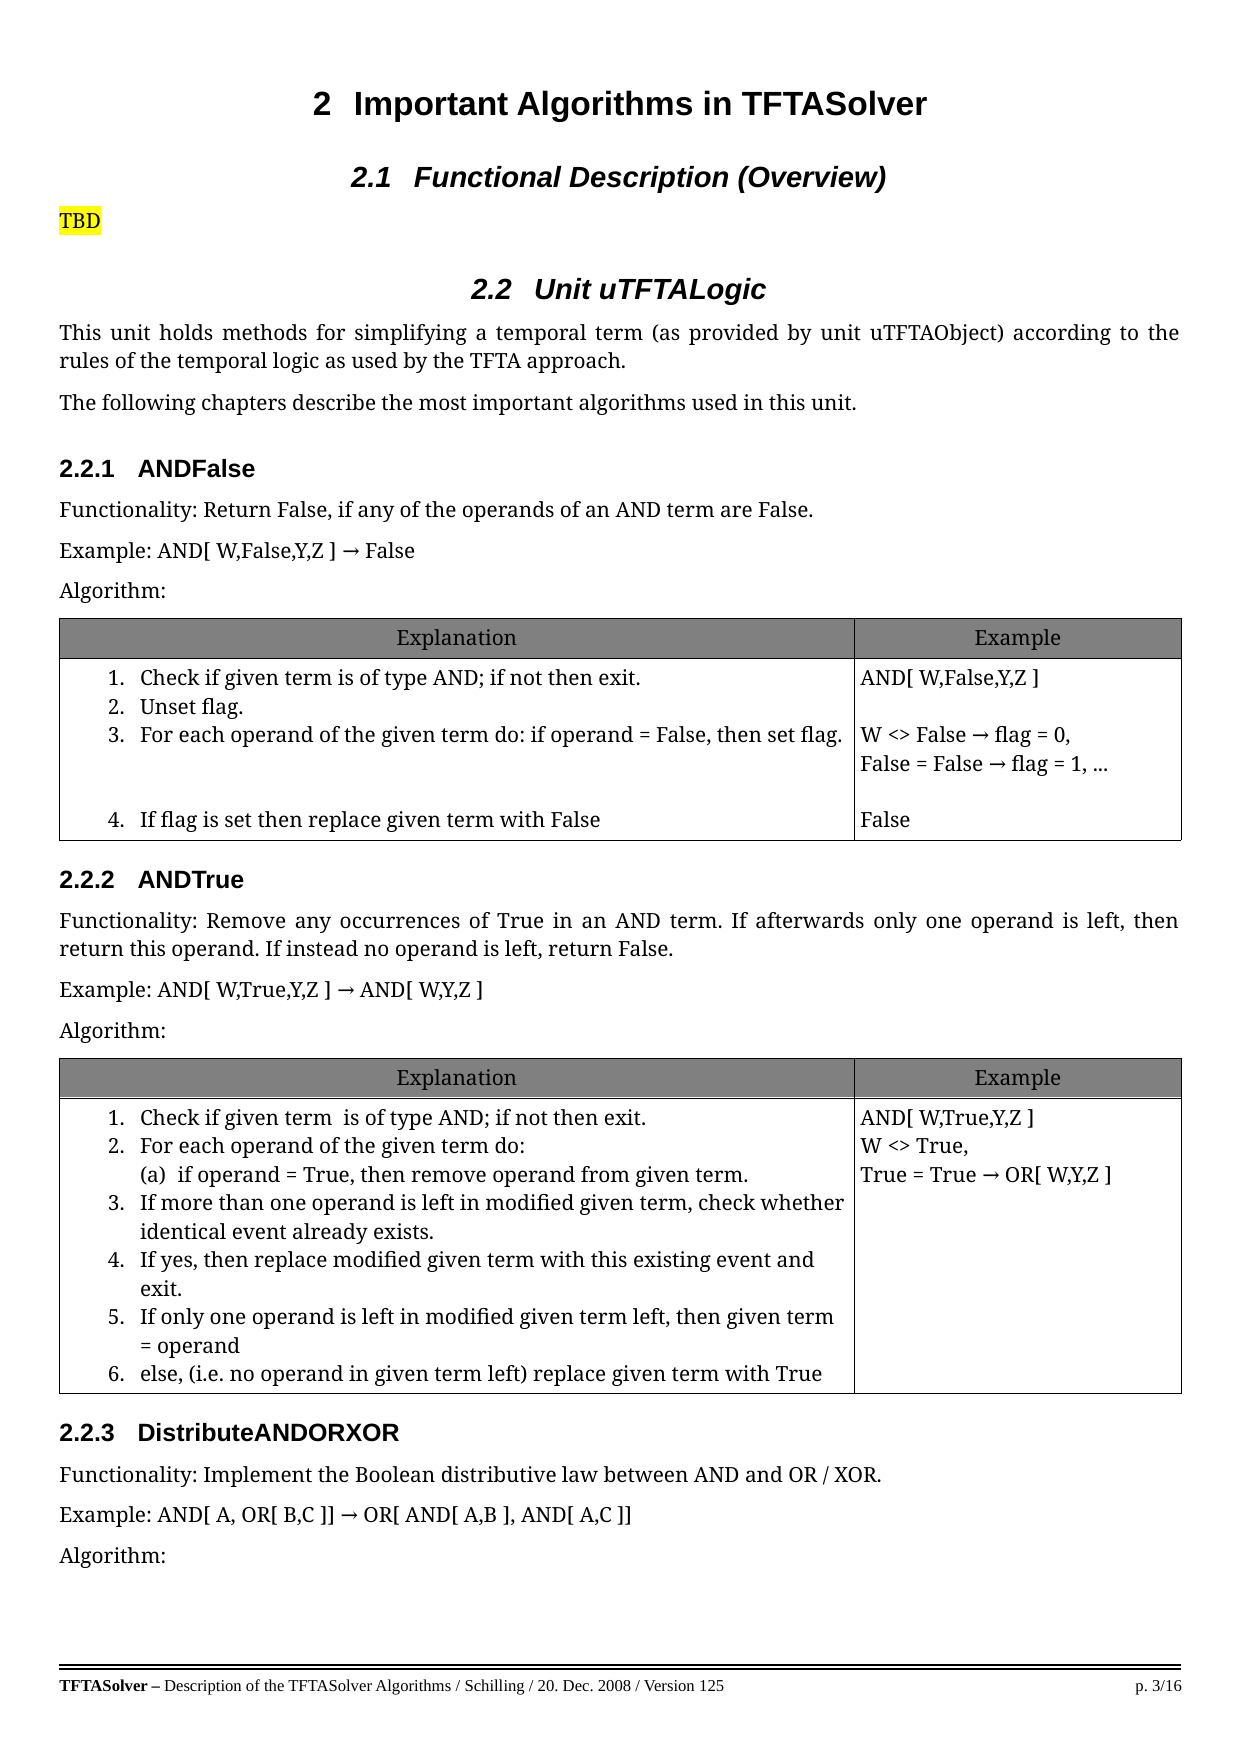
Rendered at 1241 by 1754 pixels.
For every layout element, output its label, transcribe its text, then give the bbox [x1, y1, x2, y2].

subtitle Important Algorithms in TFTASolver [59, 84, 1181, 123]
table_cell AND[ W,False,Y,Z ] W <> False → flag = 0, False = False → flag = 1, ... False [855, 659, 1181, 840]
table_header Explanation [60, 1059, 854, 1097]
table_header Explanation [60, 619, 854, 658]
text Algorithm: [59, 1542, 1181, 1570]
text TBD [59, 206, 1181, 235]
text This unit holds methods for simplifying a temporal term (as provided by unit uTFTAObject) according to the rules of the temporal logic as used by the TFTA approach. [59, 318, 1181, 375]
table_header Example [855, 619, 1181, 658]
subtitle ANDFalse [59, 453, 1181, 482]
subtitle Functional Description (Overview) [59, 160, 1181, 194]
table_cell Check if given term is of type AND; if not then exit. Unset flag. For each operand of the given term do: if operand = False, then set flag. If flag is set then replace given term with False [60, 659, 854, 840]
subtitle Unit uTFTALogic [59, 272, 1181, 306]
text Example: AND[ A, OR[ B,C ]] → OR[ AND[ A,B ], AND[ A,C ]] [59, 1501, 1181, 1529]
text Example: AND[ W,False,Y,Z ] → False [59, 536, 1181, 564]
table_cell AND[ W,True,Y,Z ] W <> True, True = True → OR[ W,Y,Z ] [855, 1099, 1181, 1393]
text Algorithm: [59, 577, 1181, 605]
text Example: AND[ W,True,Y,Z ] → AND[ W,Y,Z ] [59, 976, 1181, 1004]
text Functionality: Remove any occurrences of True in an AND term. If afterwards only one operand is left, then return this operand. If instead no operand is left, return False. [59, 906, 1181, 963]
text Functionality: Implement the Boolean distributive law between AND and OR / XOR. [59, 1460, 1181, 1488]
text The following chapters describe the most important algorithms used in this unit. [59, 388, 1181, 416]
text Algorithm: [59, 1016, 1181, 1045]
table_header Example [855, 1059, 1181, 1097]
subtitle DistributeANDORXOR [59, 1418, 1181, 1447]
subtitle ANDTrue [59, 865, 1181, 894]
text Functionality: Return False, if any of the operands of an AND term are False. [59, 495, 1181, 523]
table_cell Check if given term is of type AND; if not then exit. For each operand of the given term do: if operand = True, then remove operand from given term. If more than one operand is left in modified given term, check whether identical event already exists. If yes, then replace modified given term with this existing event and exit. If only one operand is left in modified given term left, then given term = operand else, (i.e. no operand in given term left) replace given term with True [60, 1099, 854, 1393]
